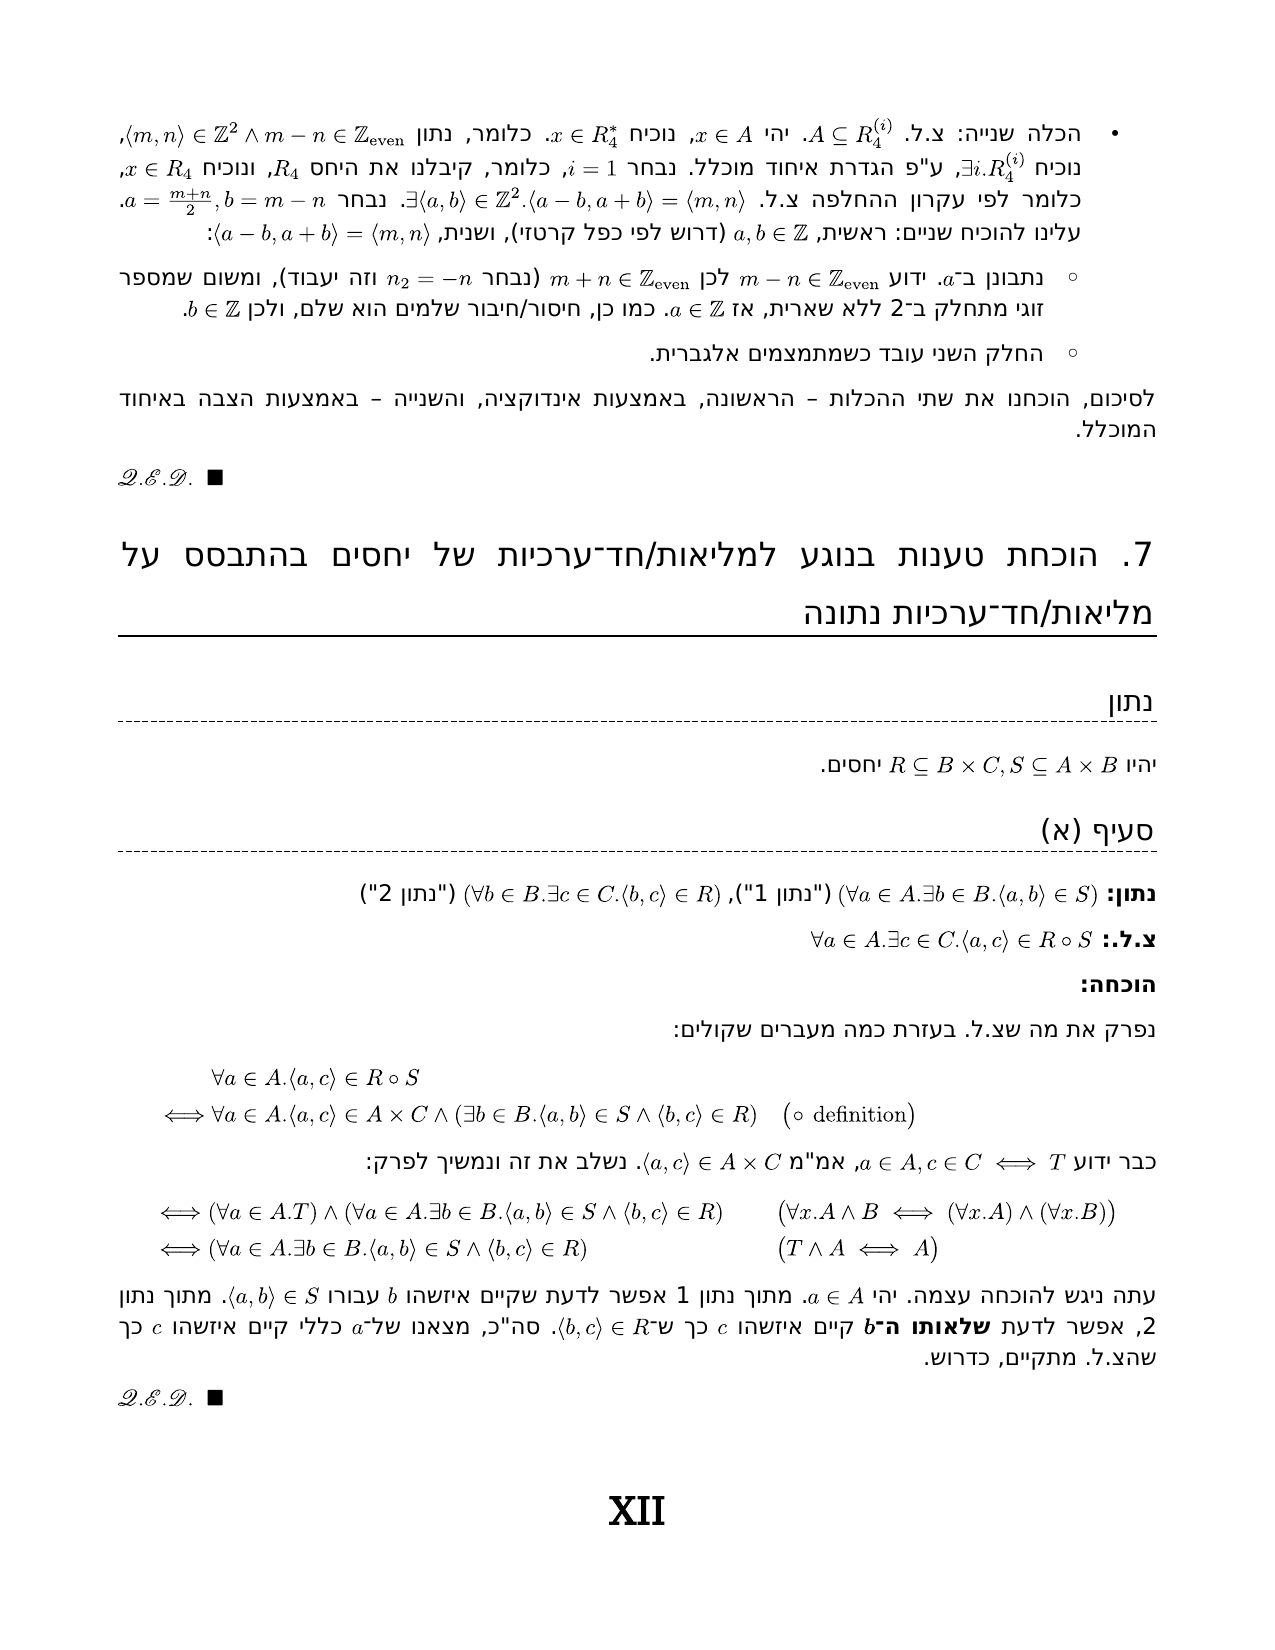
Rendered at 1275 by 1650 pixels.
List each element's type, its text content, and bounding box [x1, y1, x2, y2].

text עתה ניגש להוכחה עצמה. יהי . מתוך נתון 1 אפשר לדעת שקיים איזשהו עבורו . מתוך נתון 2, אפשר לדעת שלאותו ה־ קיים איזשהו כך ש־. סה"כ, מצאנו של־ כללי קיים איזשהו כך שהצ.ל. מתקיים, כדרוש. [118, 1282, 1157, 1371]
text לסיכום, הוכחנו את שתי ההכלות – הראשונה, באמצעות אינדוקציה, והשנייה – באמצעות הצבה באיחוד המוכלל. [118, 386, 1157, 443]
text צ.ל.: [118, 926, 1157, 953]
text יהיו יחסים. [118, 751, 1157, 778]
list נתבונן ב־. ידוע לכן (נבחר וזה יעבוד), ומשום שמספר זוגי מתחלק ב־2 ללא שארית, אז . כמו כן, חיסור/חיבור שלמים הוא שלם, ולכן . [118, 264, 1082, 322]
subtitle 7. הוכחת טענות בנוגע למליאות/חד־ערכיות של יחסים בהתבסס על מליאות/חד־ערכיות נתונה [118, 532, 1157, 635]
subtitle סעיף (א) [118, 811, 1157, 851]
list הכלה שנייה: צ.ל. . יהי , נוכיח . כלומר, נתון , נוכיח , ע"פ הגדרת איחוד מוכלל. נבחר , כלומר, קיבלנו את היחס , ונוכיח , כלומר לפי עקרון ההחלפה צ.ל. . נבחר . עלינו להוכיח שניים: ראשית, (דרוש לפי כפל קרטזי), ושנית, : [118, 118, 1119, 246]
text נפרק את מה שצ.ל. בעזרת כמה מעברים שקולים: [118, 1017, 1157, 1043]
text הוכחה: [118, 971, 1157, 998]
text כבר ידוע , אמ"מ . נשלב את זה ונמשיך לפרק: [118, 1148, 1157, 1175]
subtitle נתון [118, 682, 1157, 722]
list החלק השני עובד כשמתמצמים אלגברית. [118, 340, 1082, 367]
text נתון: ("נתון 1"), ("נתון 2") [118, 880, 1157, 907]
